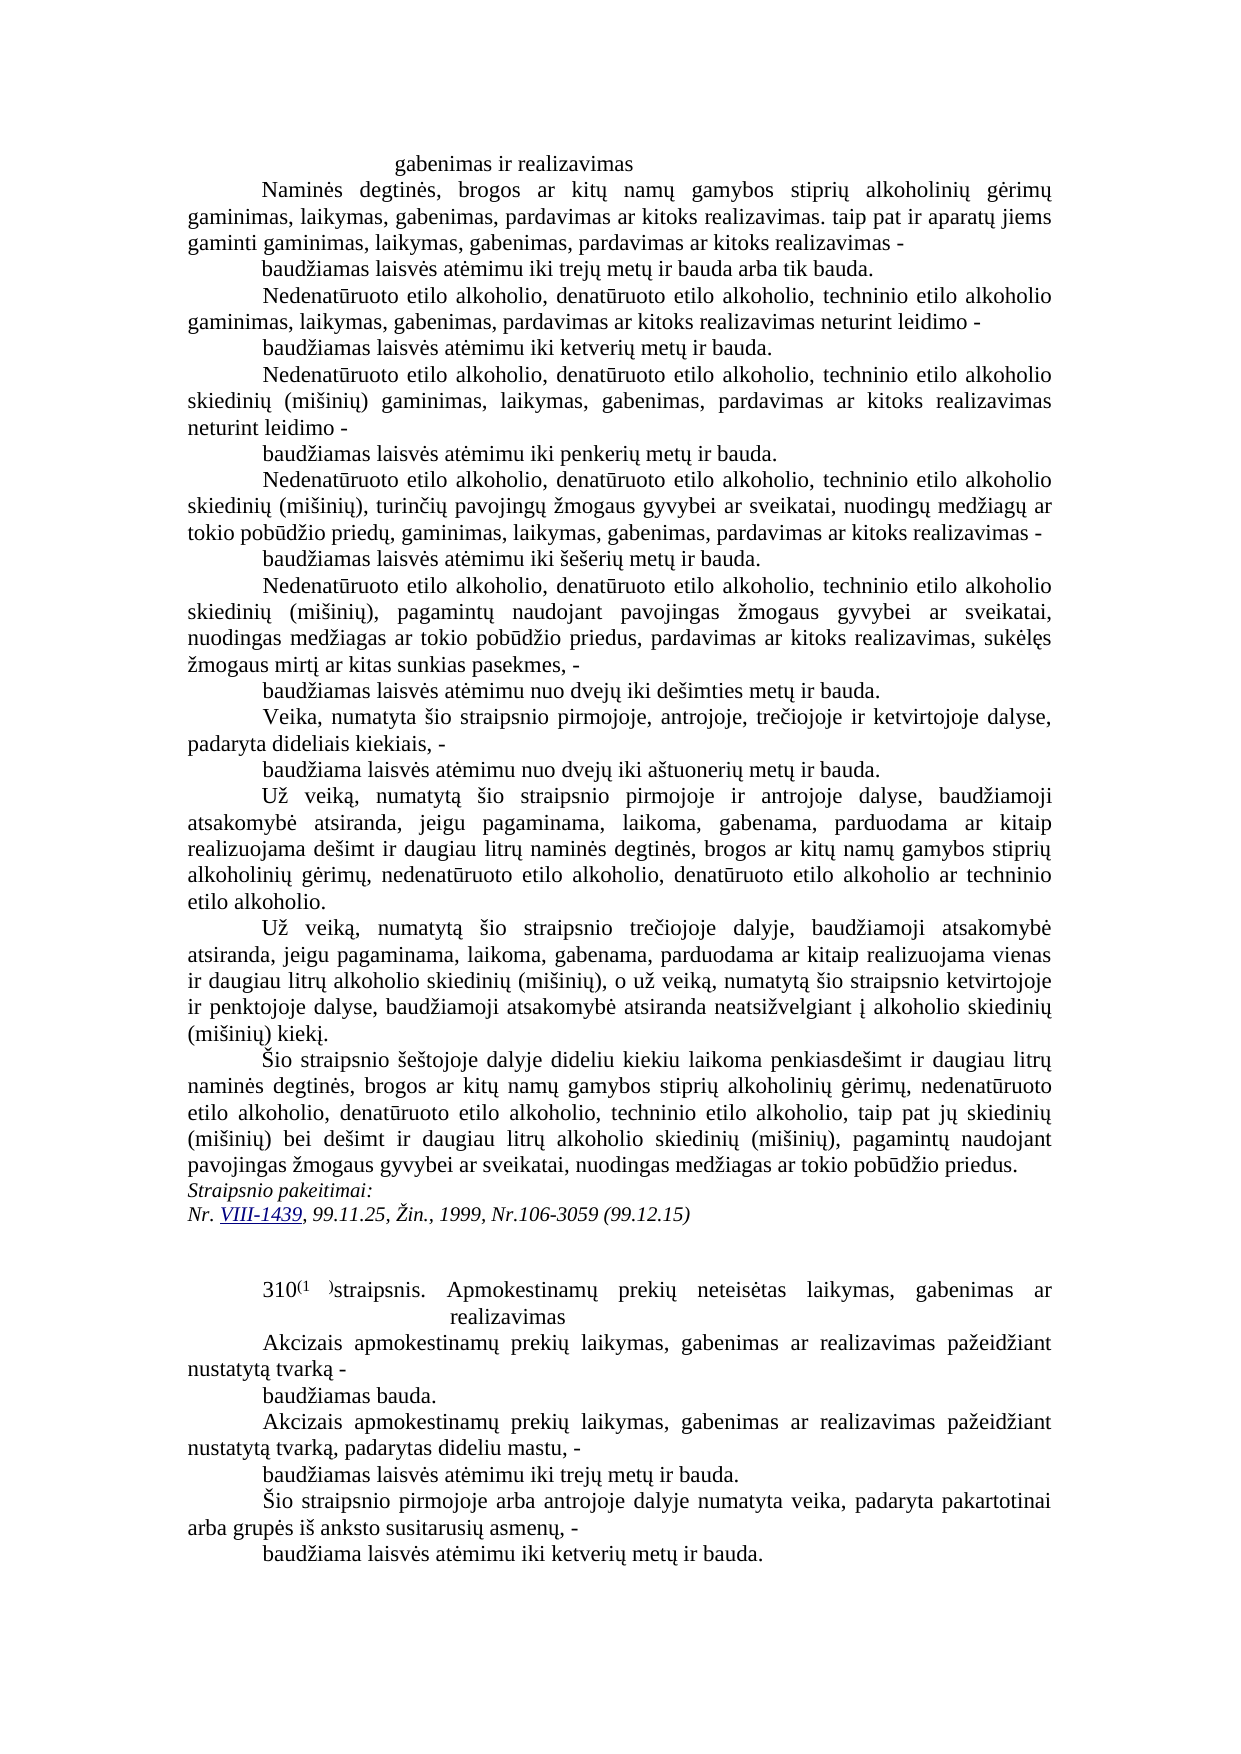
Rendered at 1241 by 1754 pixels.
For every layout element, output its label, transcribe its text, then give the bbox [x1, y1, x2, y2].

text Už veiką, numatytą šio straipsnio pirmojoje ir antrojoje dalyse, baudžiamoji atsakomybė atsiranda, jeigu pagaminama, laikoma, gabenama, parduodama ar kitaip realizuojama dešimt ir daugiau litrų naminės degtinės, brogos ar kitų namų gamybos stiprių alkoholinių gėrimų, nedenatūruoto etilo alkoholio, denatūruoto etilo alkoholio ar techninio etilo alkoholio. [187, 782, 1053, 914]
text Nr. VIII-1439, 99.11.25, Žin., 1999, Nr.106-3059 (99.12.15) [187, 1202, 1053, 1226]
text Akcizais apmokestinamų prekių laikymas, gabenimas ar realizavimas pažeidžiant nustatytą tvarką, padarytas dideliu mastu, - [187, 1408, 1053, 1461]
text baudžiamas laisvės atėmimu iki penkerių metų ir bauda. [187, 440, 1053, 466]
text Akcizais apmokestinamų prekių laikymas, gabenimas ar realizavimas pažeidžiant nustatytą tvarką - [187, 1329, 1053, 1382]
text Straipsnio pakeitimai: [187, 1178, 1053, 1202]
text Nedenatūruoto etilo alkoholio, denatūruoto etilo alkoholio, techninio etilo alkoholio skiedinių (mišinių) gaminimas, laikymas, gabenimas, pardavimas ar kitoks realizavimas neturint leidimo - [187, 361, 1053, 440]
text baudžiama laisvės atėmimu nuo dvejų iki aštuonerių metų ir bauda. [187, 756, 1053, 782]
text 310(1 )straipsnis. Apmokestinamų prekių neteisėtas laikymas, gabenimas ar realizavimas [262, 1276, 1053, 1329]
text Nedenatūruoto etilo alkoholio, denatūruoto etilo alkoholio, techninio etilo alkoholio skiedinių (mišinių), pagamintų naudojant pavojingas žmogaus gyvybei ar sveikatai, nuodingas medžiagas ar tokio pobūdžio priedus, pardavimas ar kitoks realizavimas, sukėlęs žmogaus mirtį ar kitas sunkias pasekmes, - [187, 572, 1053, 677]
text baudžiamas bauda. [187, 1382, 1053, 1408]
text baudžiamas laisvės atėmimu iki šešerių metų ir bauda. [187, 545, 1053, 572]
text gabenimas ir realizavimas [379, 150, 1053, 176]
text baudžiama laisvės atėmimu iki ketverių metų ir bauda. [187, 1540, 1053, 1566]
text Už veiką, numatytą šio straipsnio trečiojoje dalyje, baudžiamoji atsakomybė atsiranda, jeigu pagaminama, laikoma, gabenama, parduodama ar kitaip realizuojama vienas ir daugiau litrų alkoholio skiedinių (mišinių), o už veiką, numatytą šio straipsnio ketvirtojoje ir penktojoje dalyse, baudžiamoji atsakomybė atsiranda neatsižvelgiant į alkoholio skiedinių (mišinių) kiekį. [187, 914, 1053, 1046]
text baudžiamas laisvės atėmimu iki trejų metų ir bauda. [187, 1461, 1053, 1487]
text Nedenatūruoto etilo alkoholio, denatūruoto etilo alkoholio, techninio etilo alkoholio skiedinių (mišinių), turinčių pavojingų žmogaus gyvybei ar sveikatai, nuodingų medžiagų ar tokio pobūdžio priedų, gaminimas, laikymas, gabenimas, pardavimas ar kitoks realizavimas - [187, 466, 1053, 545]
text Veika, numatyta šio straipsnio pirmojoje, antrojoje, trečiojoje ir ketvirtojoje dalyse, padaryta dideliais kiekiais, - [187, 703, 1053, 756]
text Naminės degtinės, brogos ar kitų namų gamybos stiprių alkoholinių gėrimų gaminimas, laikymas, gabenimas, pardavimas ar kitoks realizavimas. taip pat ir aparatų jiems gaminti gaminimas, laikymas, gabenimas, pardavimas ar kitoks realizavimas - [187, 176, 1053, 255]
text baudžiamas laisvės atėmimu nuo dvejų iki dešimties metų ir bauda. [187, 677, 1053, 703]
text Šio straipsnio šeštojoje dalyje dideliu kiekiu laikoma penkiasdešimt ir daugiau litrų naminės degtinės, brogos ar kitų namų gamybos stiprių alkoholinių gėrimų, nedenatūruoto etilo alkoholio, denatūruoto etilo alkoholio, techninio etilo alkoholio, taip pat jų skiedinių (mišinių) bei dešimt ir daugiau litrų alkoholio skiedinių (mišinių), pagamintų naudojant pavojingas žmogaus gyvybei ar sveikatai, nuodingas medžiagas ar tokio pobūdžio priedus. [187, 1046, 1053, 1178]
text baudžiamas laisvės atėmimu iki trejų metų ir bauda arba tik bauda. [187, 255, 1053, 282]
text Nedenatūruoto etilo alkoholio, denatūruoto etilo alkoholio, techninio etilo alkoholio gaminimas, laikymas, gabenimas, pardavimas ar kitoks realizavimas neturint leidimo - [187, 282, 1053, 334]
text Šio straipsnio pirmojoje arba antrojoje dalyje numatyta veika, padaryta pakartotinai arba grupės iš anksto susitarusių asmenų, - [187, 1487, 1053, 1540]
text baudžiamas laisvės atėmimu iki ketverių metų ir bauda. [187, 334, 1053, 361]
